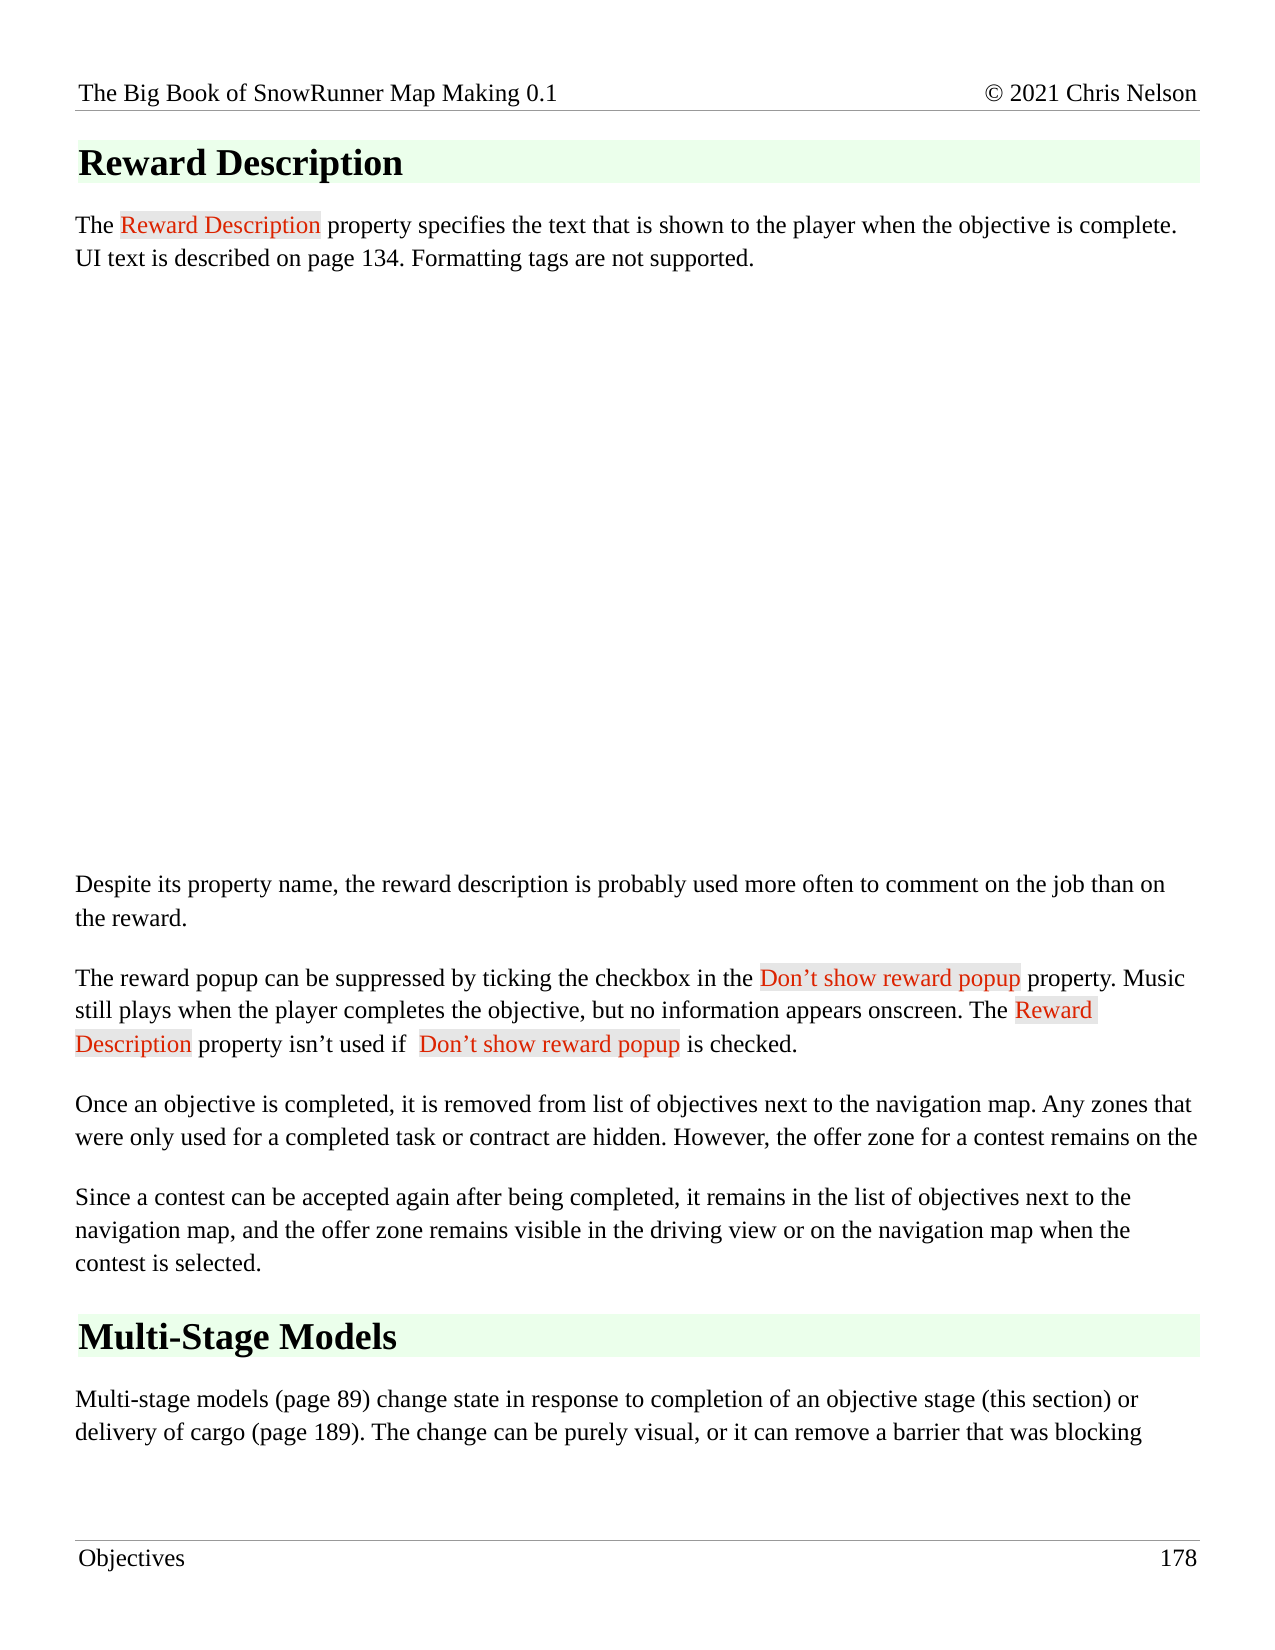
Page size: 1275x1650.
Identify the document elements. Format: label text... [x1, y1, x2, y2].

text Multi-stage models (page 89) change state in response to completion of an objective stage (this section) or delivery of cargo (page 189). The change can be purely visual, or it can remove a barrier that was blocking [75, 1384, 1200, 1446]
text The Reward Description property specifies the text that is shown to the player when the objective is complete. UI text is described on page 134. Formatting tags are not supported. [75, 211, 1200, 272]
text The reward popup can be suppressed by ticking the checkbox in the Don’t show reward popup property. Music still plays when the player completes the objective, but no information appears onscreen. The Reward Description property isn’t used if Don’t show reward popup is checked. [75, 963, 1200, 1057]
subtitle Reward Description [78, 140, 1200, 183]
subtitle Multi-Stage Models [78, 1314, 1200, 1357]
text Once an objective is completed, it is removed from list of objectives next to the navigation map. Any zones that were only used for a completed task or contract are hidden. However, the offer zone for a contest remains on the [75, 1089, 1200, 1150]
text Since a contest can be accepted again after being completed, it remains in the list of objectives next to the navigation map, and the offer zone remains visible in the driving view or on the navigation map when the contest is selected. [75, 1182, 1200, 1276]
text Despite its property name, the reward description is probably used more often to comment on the job than on the reward. [75, 869, 1200, 931]
